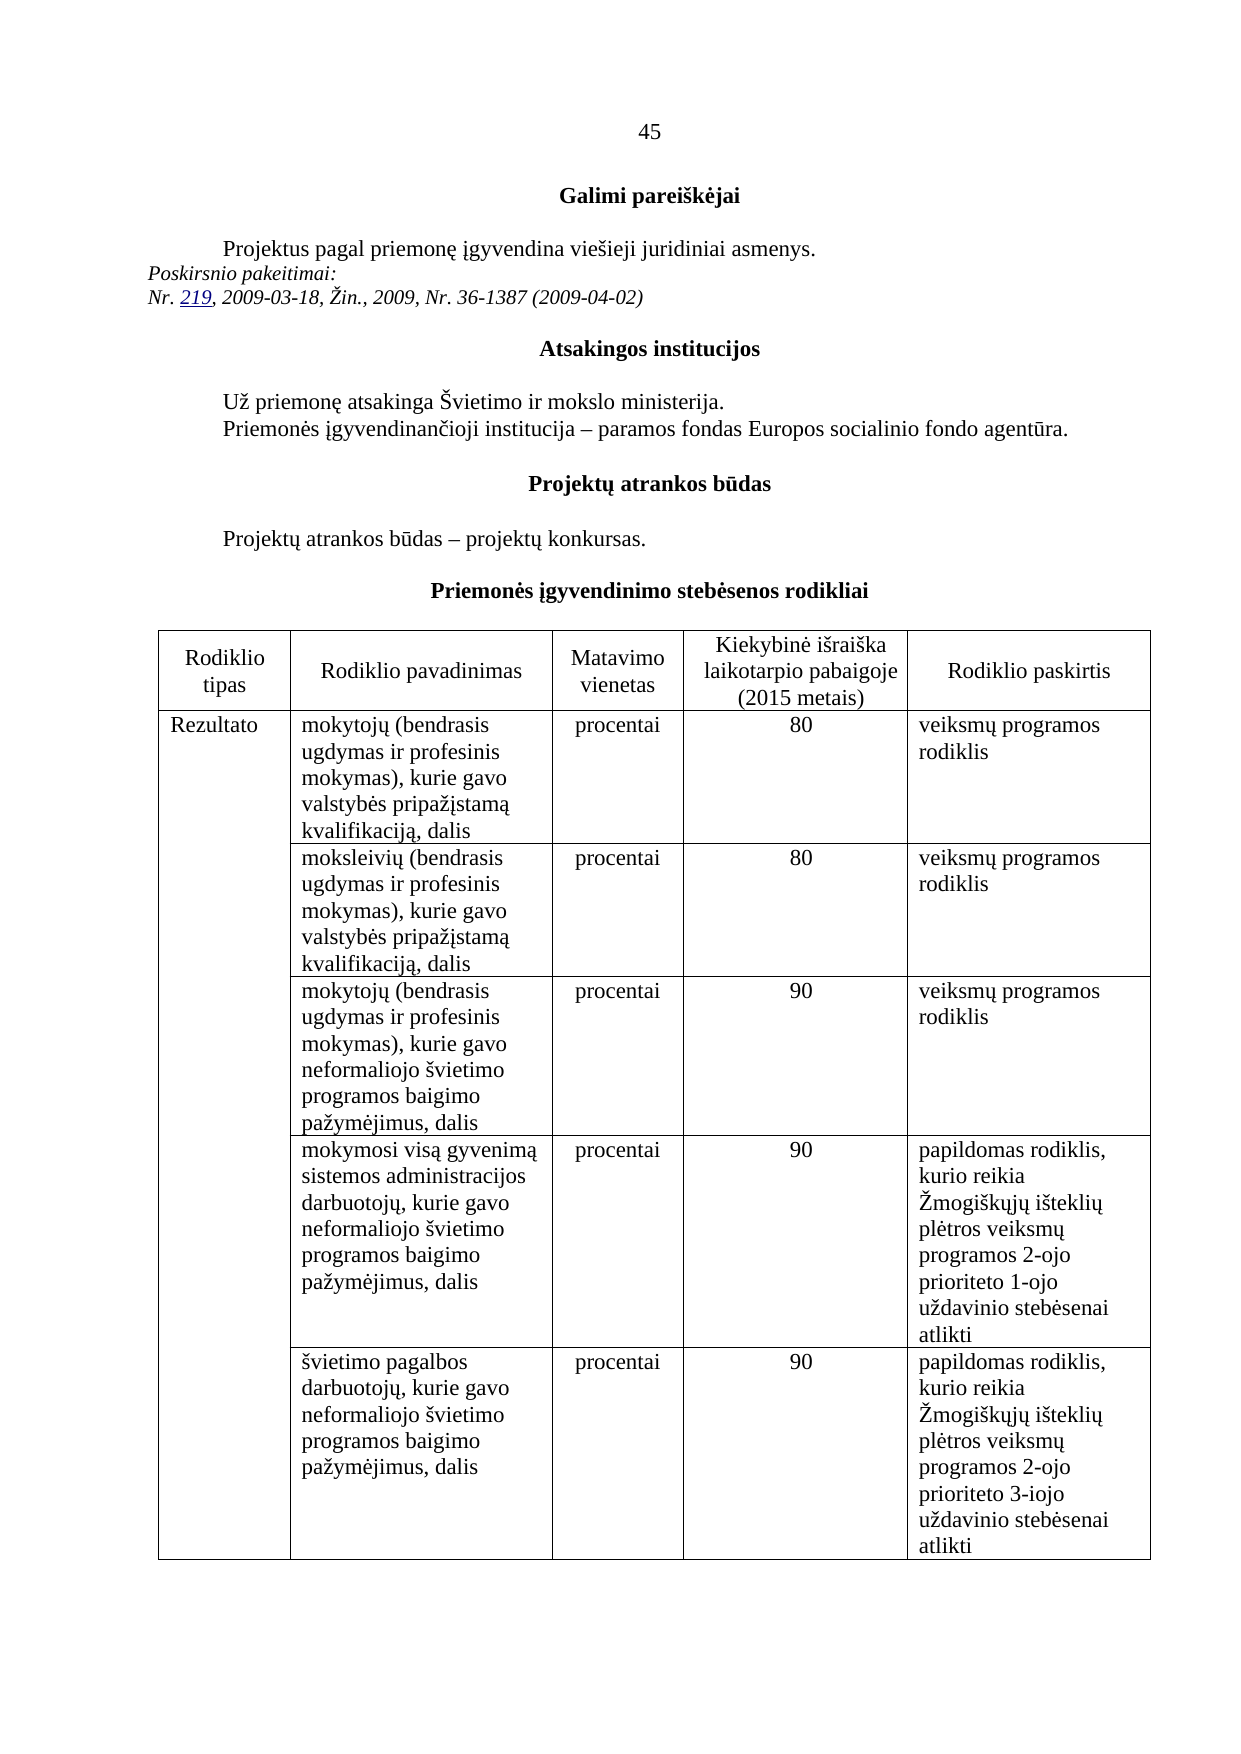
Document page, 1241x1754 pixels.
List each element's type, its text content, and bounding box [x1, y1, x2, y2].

table_cell 90 [684, 977, 907, 1135]
table_header Matavimo vienetas [553, 631, 683, 710]
text Projektų atrankos būdas [148, 470, 1152, 496]
table_cell procentai [553, 977, 683, 1135]
text Priemonės įgyvendinimo stebėsenos rodikliai [148, 577, 1152, 604]
text Projektų atrankos būdas – projektų konkursas. [185, 525, 1152, 551]
text Priemonės įgyvendinančioji institucija – paramos fondas Europos socialinio fondo agentūra. [148, 414, 1152, 441]
table_cell procentai [553, 844, 683, 976]
table_cell 90 [684, 1136, 907, 1347]
table_cell švietimo pagalbos darbuotojų, kurie gavo neformaliojo švietimo programos baigimo pažymėjimus, dalis [291, 1348, 552, 1559]
table_header Kiekybinė išraiška laikotarpio pabaigoje (2015 metais) [684, 631, 907, 710]
table_cell veiksmų programos rodiklis [908, 977, 1150, 1135]
text Už priemonę atsakinga Švietimo ir mokslo ministerija. [148, 388, 1152, 414]
table_header Rodiklio pavadinimas [291, 631, 552, 710]
table_cell procentai [553, 711, 683, 843]
table_cell mokymosi visą gyvenimą sistemos administracijos darbuotojų, kurie gavo neformaliojo švietimo programos baigimo pažymėjimus, dalis [291, 1136, 552, 1347]
text Projektus pagal priemonę įgyvendina viešieji juridiniai asmenys. [148, 235, 1152, 261]
table_cell veiksmų programos rodiklis [908, 844, 1150, 976]
text Atsakingos institucijos [148, 336, 1152, 362]
text Nr. 219, 2009-03-18, Žin., 2009, Nr. 36-1387 (2009-04-02) [148, 285, 1152, 309]
table_cell mokytojų (bendrasis ugdymas ir profesinis mokymas), kurie gavo neformaliojo švietimo programos baigimo pažymėjimus, dalis [291, 977, 552, 1135]
table_cell moksleivių (bendrasis ugdymas ir profesinis mokymas), kurie gavo valstybės pripažįstamą kvalifikaciją, dalis [291, 844, 552, 976]
table_cell mokytojų (bendrasis ugdymas ir profesinis mokymas), kurie gavo valstybės pripažįstamą kvalifikaciją, dalis [291, 711, 552, 843]
table_header Rodiklio tipas [159, 631, 290, 710]
text Galimi pareiškėjai [148, 182, 1152, 208]
table_cell 90 [684, 1348, 907, 1559]
table_cell veiksmų programos rodiklis [908, 711, 1150, 843]
table_cell 80 [684, 711, 907, 843]
text Poskirsnio pakeitimai: [148, 261, 1152, 285]
table_cell procentai [553, 1136, 683, 1347]
table_cell papildomas rodiklis, kurio reikia Žmogiškųjų išteklių plėtros veiksmų programos 2-ojo prioriteto 3-iojo uždavinio stebėsenai atlikti [908, 1348, 1150, 1559]
table_cell procentai [553, 1348, 683, 1559]
table_cell Rezultato [159, 711, 290, 1559]
table_header Rodiklio paskirtis [908, 631, 1150, 710]
table_cell papildomas rodiklis, kurio reikia Žmogiškųjų išteklių plėtros veiksmų programos 2-ojo prioriteto 1-ojo uždavinio stebėsenai atlikti [908, 1136, 1150, 1347]
table_cell 80 [684, 844, 907, 976]
